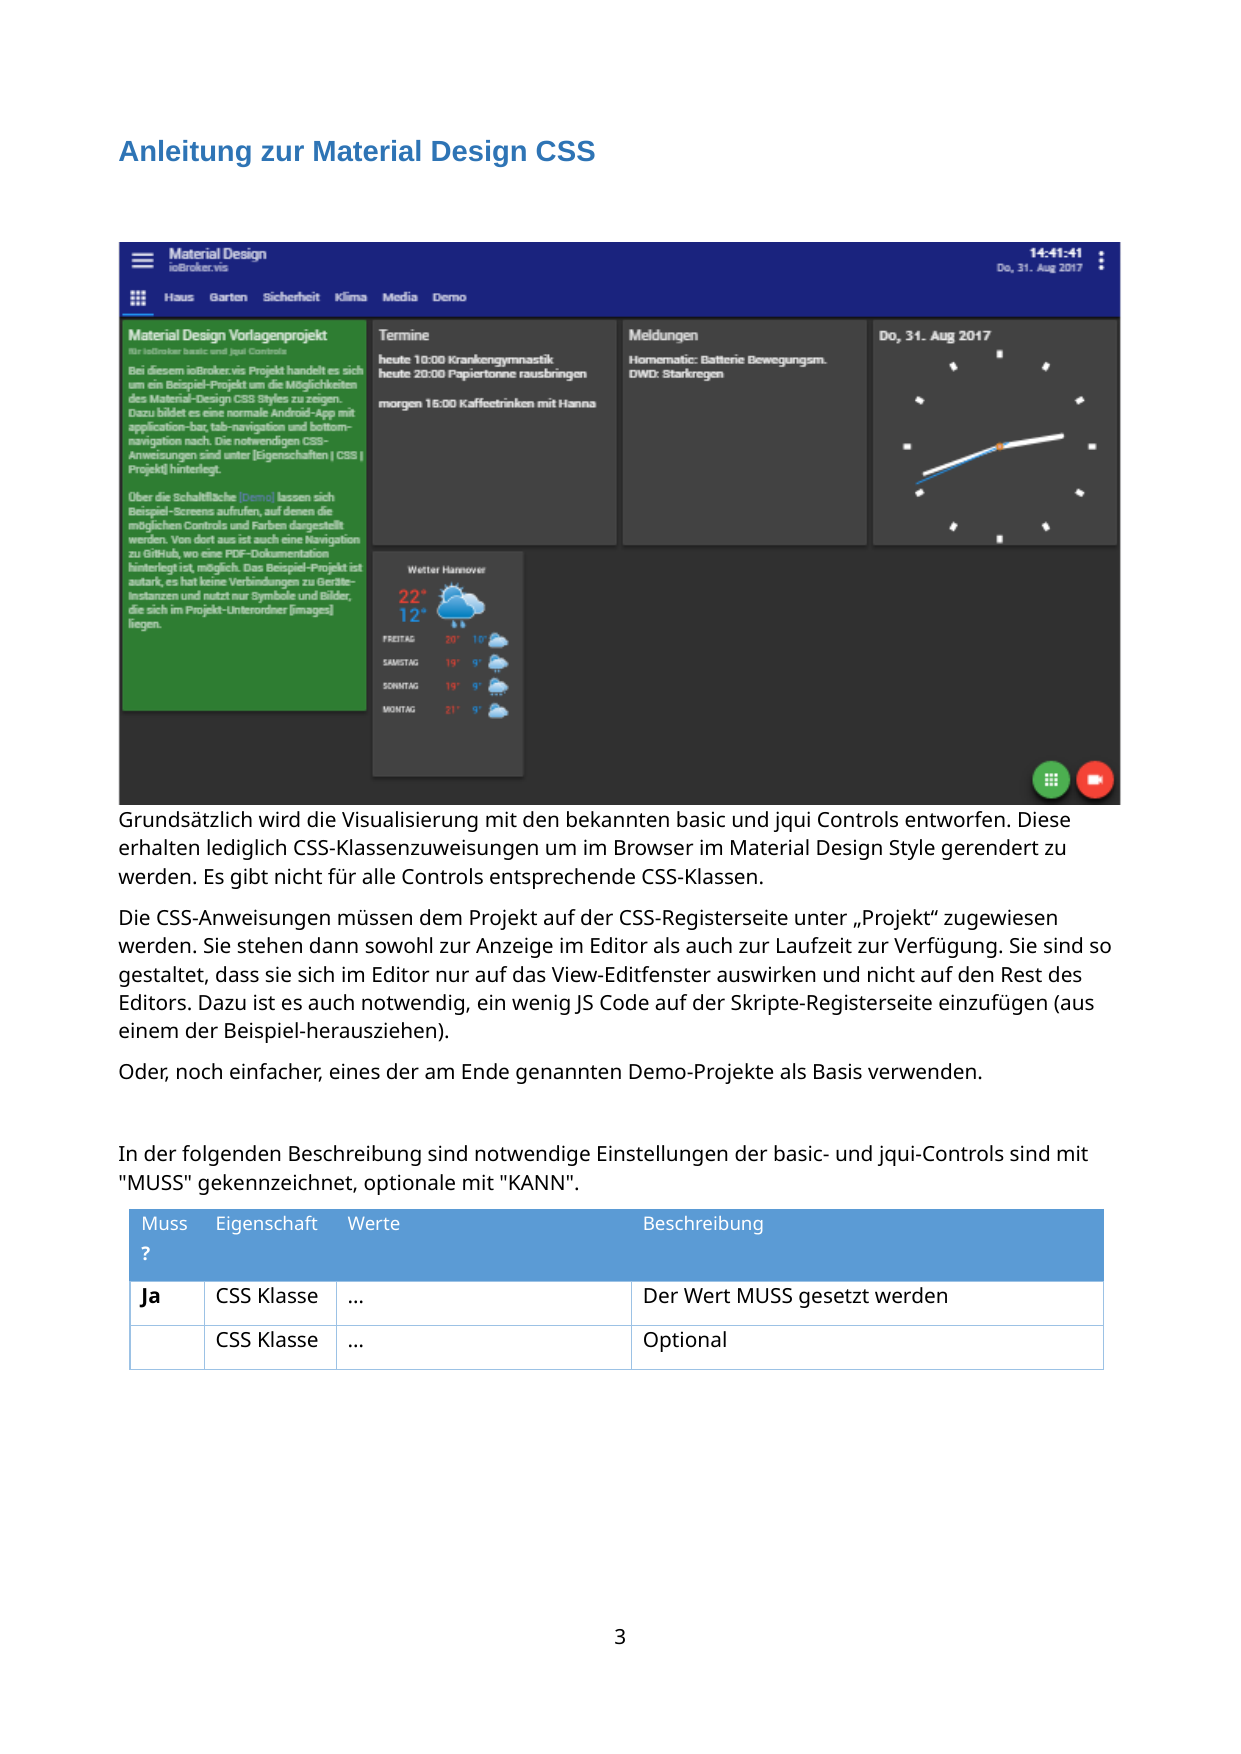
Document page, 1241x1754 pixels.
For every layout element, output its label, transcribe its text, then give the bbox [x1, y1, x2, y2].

table_cell CSS Klasse [205, 1326, 336, 1369]
table_cell … [337, 1326, 631, 1369]
table_header Werte [336, 1210, 631, 1281]
table_cell Ja [131, 1282, 204, 1324]
table_cell CSS Klasse [205, 1282, 336, 1324]
text Oder, noch einfacher, eines der am Ende genannten Demo-Projekte als Basis verwenden. [118, 1057, 1122, 1086]
table_header Beschreibung [631, 1210, 1103, 1281]
table_cell Der Wert MUSS gesetzt werden [632, 1282, 1103, 1324]
table_header Muss? [131, 1210, 204, 1281]
subtitle Anleitung zur Material Design CSS [118, 134, 1122, 168]
picture [118, 242, 1122, 805]
text Die CSS-Anweisungen müssen dem Projekt auf der CSS-Registerseite unter „Projekt“ zugewiesen werden. Sie stehen dann sowohl zur Anzeige im Editor als auch zur Laufzeit zur Verfügung. Sie sind so gestaltet, dass sie sich im Editor nur auf das View-Editfenster auswirken und nicht auf den Rest des Editors. Dazu ist es auch notwendig, ein wenig JS Code auf der Skripte-Registerseite einzufügen (aus einem der Beispiel-herausziehen). [118, 903, 1122, 1045]
table_cell [131, 1326, 204, 1369]
table_cell … [337, 1282, 631, 1324]
table_cell Optional [632, 1326, 1103, 1369]
table_header Eigenschaft [204, 1210, 336, 1281]
text In der folgenden Beschreibung sind notwendige Einstellungen der basic- und jqui-Controls sind mit "MUSS" gekennzeichnet, optionale mit "KANN". [118, 1139, 1122, 1196]
text Grundsätzlich wird die Visualisierung mit den bekannten basic und jqui Controls entworfen. Diese erhalten lediglich CSS-Klassenzuweisungen um im Browser im Material Design Style gerendert zu werden. Es gibt nicht für alle Controls entsprechende CSS-Klassen. [118, 805, 1122, 890]
